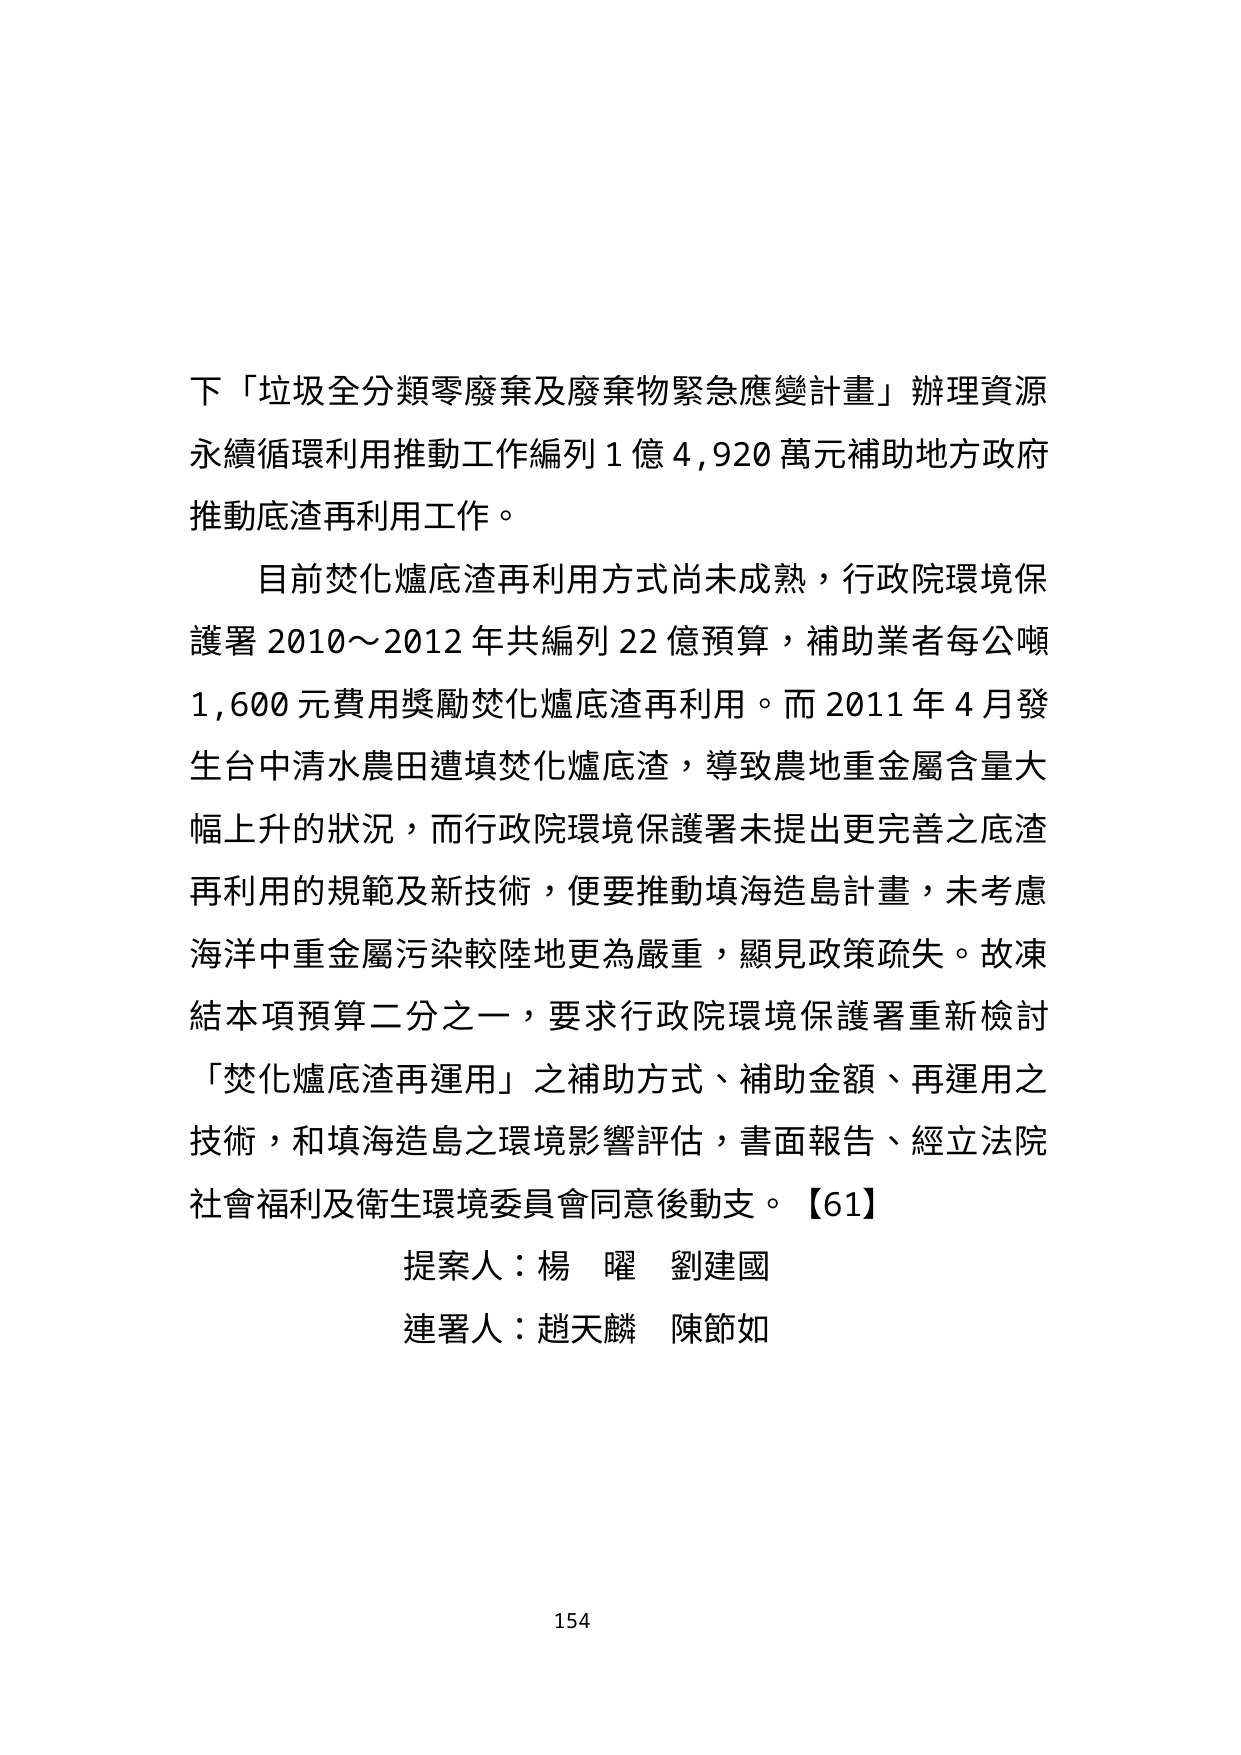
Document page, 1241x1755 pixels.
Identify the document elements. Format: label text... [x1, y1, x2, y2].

text 連署人：趙天麟 陳節如 [94, 1285, 1050, 1347]
text 目前焚化爐底渣再利用方式尚未成熟，行政院環境保護署2010～2012年共編列22億預算，補助業者每公噸1,600元費用獎勵焚化爐底渣再利用。而2011年4月發生台中清水農田遭填焚化爐底渣，導致農地重金屬含量大幅上升的狀況，而行政院環境保護署未提出更完善之底渣再利用的規範及新技術，便要推動填海造島計畫，未考慮海洋中重金屬污染較陸地更為嚴重，顯見政策疏失。故凍結本項預算二分之一，要求行政院環境保護署重新檢討「焚化爐底渣再運用」之補助方式、補助金額、再運用之技術，和填海造島之環境影響評估，書面報告、經立法院社會福利及衛生環境委員會同意後動支。【61】 [189, 535, 1050, 1222]
text 提案人：楊 曜 劉建國 [94, 1222, 1050, 1285]
text 下「垃圾全分類零廢棄及廢棄物緊急應變計畫」辦理資源永續循環利用推動工作編列1億4,920萬元補助地方政府推動底渣再利用工作。 [128, 347, 1050, 535]
